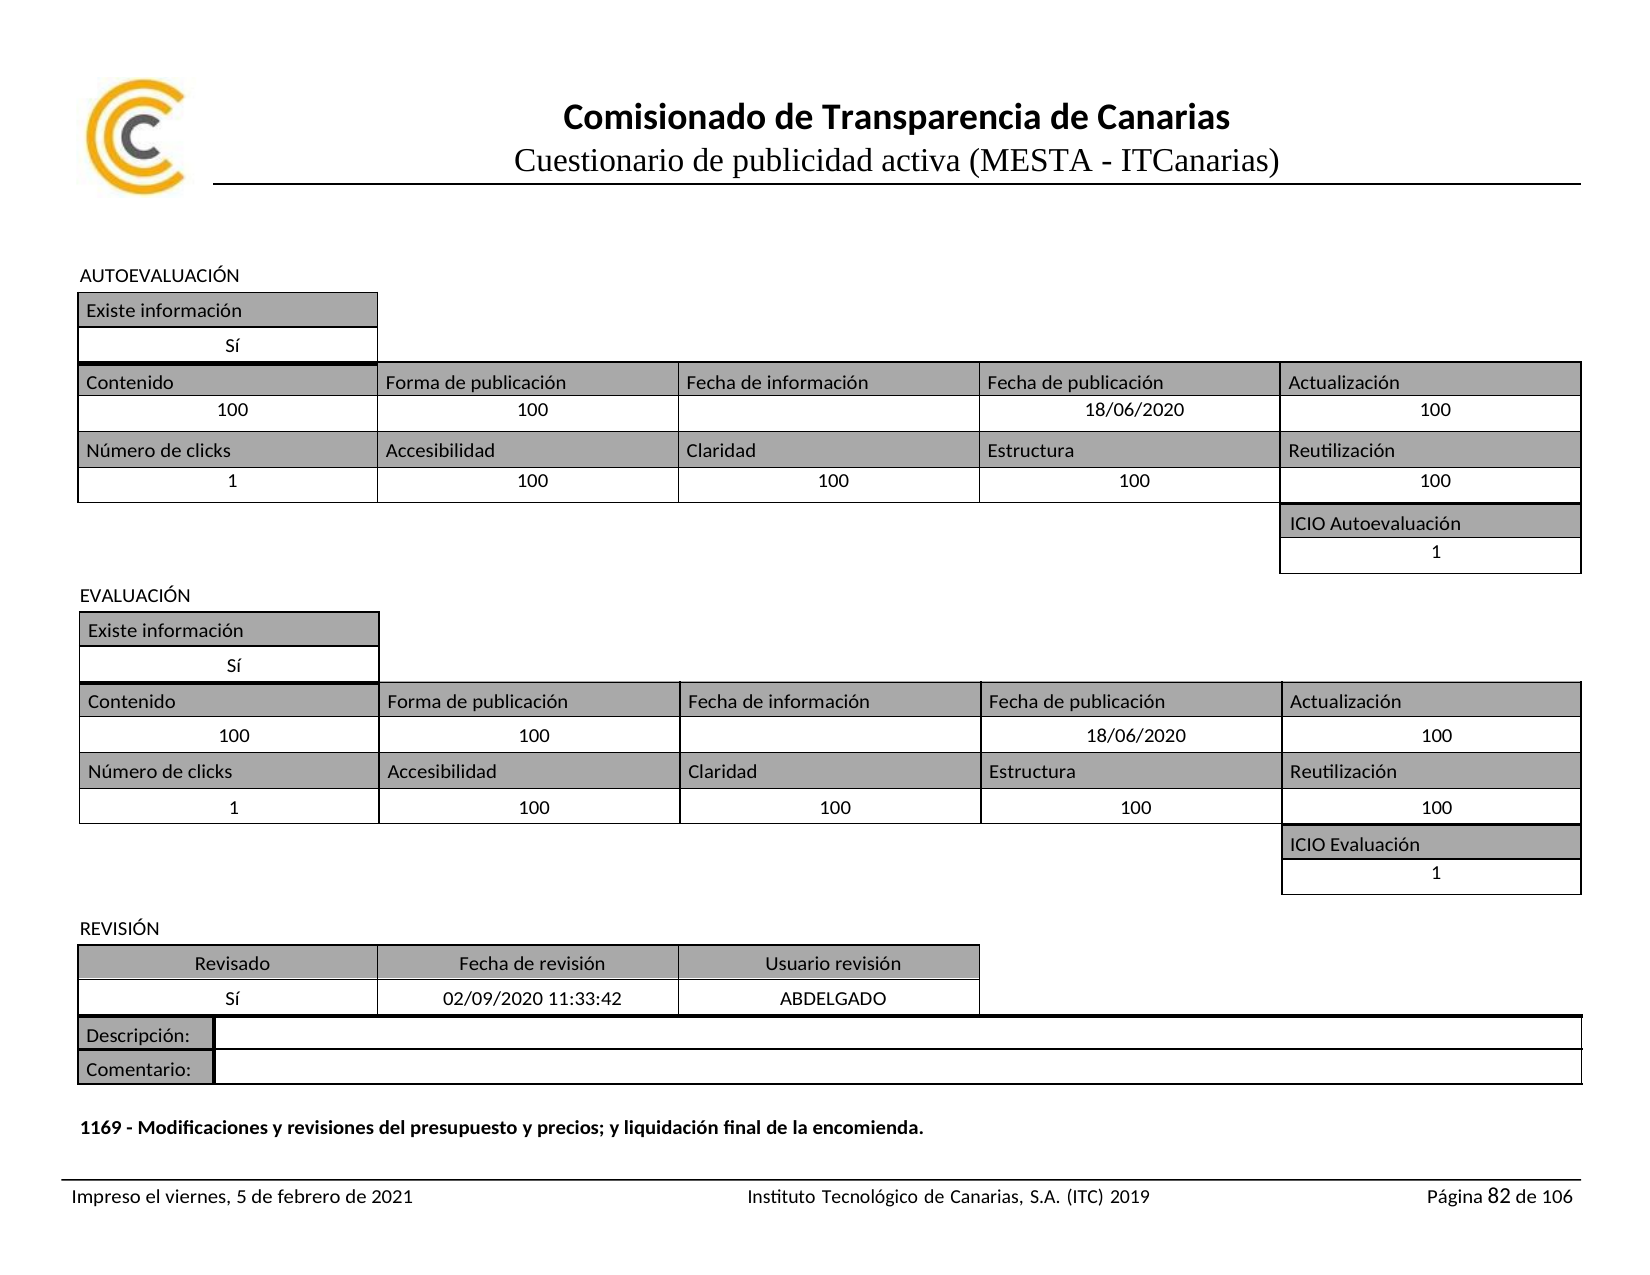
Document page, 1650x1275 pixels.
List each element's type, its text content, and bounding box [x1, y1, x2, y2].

table_cell Descripción: [79, 1018, 212, 1048]
table_cell [80, 824, 1281, 894]
table_cell Fecha de información [681, 683, 980, 716]
table_header [980, 944, 1582, 1014]
table_header Existe información [79, 293, 377, 326]
table_cell Claridad [681, 753, 980, 788]
table_cell Número de clicks [79, 432, 377, 467]
text AUTOEVALUACIÓN [79, 264, 1594, 288]
table_cell 100 [982, 789, 1281, 823]
table_cell 1 [80, 789, 378, 823]
table_cell 100 [1283, 717, 1580, 752]
table_cell Reutilización [1283, 753, 1580, 788]
table_cell 100 [378, 468, 678, 502]
table_cell 1 [1281, 538, 1580, 573]
table_cell Actualización [1283, 683, 1580, 716]
table_cell Fecha de información [679, 363, 979, 395]
table_cell 18/06/2020 [982, 717, 1281, 752]
table_cell 100 [80, 717, 378, 752]
table_header [378, 292, 1581, 361]
table_cell Número de clicks [80, 753, 378, 788]
table_cell Accesibilidad [378, 432, 678, 467]
table_cell ICIO Evaluación [1283, 826, 1580, 858]
table_cell [216, 1018, 1581, 1048]
table_cell 100 [380, 717, 679, 752]
table_cell 100 [681, 789, 980, 823]
table_cell 100 [1281, 468, 1580, 502]
table_cell Claridad [679, 432, 979, 467]
table_cell Sí [79, 980, 377, 1014]
table_cell 100 [679, 468, 979, 502]
table_cell Fecha de publicación [980, 363, 1279, 395]
table_cell Forma de publicación [380, 683, 679, 716]
table_header Fecha de revisión [378, 946, 678, 978]
table_cell [679, 396, 979, 431]
text 1169 - Modificaciones y revisiones del presupuesto y precios; y liquidación final de la encomienda. [79, 1115, 1594, 1139]
text EVALUACIÓN [79, 583, 1594, 607]
table_cell 1 [1283, 860, 1580, 894]
table_cell ABDELGADO [679, 980, 979, 1014]
table_cell Actualización [1281, 363, 1580, 395]
table_cell Accesibilidad [380, 753, 679, 788]
table_cell Forma de publicación [378, 363, 678, 395]
table_cell 18/06/2020 [980, 396, 1279, 431]
table_header Usuario revisión [679, 946, 979, 978]
table_header Revisado [79, 946, 377, 978]
table_cell Fecha de publicación [982, 683, 1281, 716]
table_cell [78, 503, 1279, 573]
table_cell Sí [79, 328, 377, 361]
table_cell Estructura [980, 432, 1279, 467]
table_cell 100 [980, 468, 1279, 502]
table_cell 100 [380, 789, 679, 823]
table_header [380, 611, 1581, 681]
table_cell Contenido [80, 685, 378, 716]
table_cell 100 [378, 396, 678, 431]
table_cell [681, 717, 980, 752]
table_header Existe información [80, 613, 378, 645]
table_cell Reutilización [1281, 432, 1580, 467]
table_cell ICIO Autoevaluación [1281, 505, 1580, 537]
table_cell 02/09/2020 11:33:42 [378, 980, 678, 1014]
table_cell 100 [1283, 789, 1580, 823]
table_cell Estructura [982, 753, 1281, 788]
table_cell 100 [1281, 396, 1580, 431]
table_cell 1 [79, 468, 377, 502]
text REVISIÓN [79, 916, 1594, 940]
table_cell [216, 1050, 1581, 1083]
table_cell Sí [80, 647, 378, 681]
table_cell Contenido [79, 366, 377, 395]
table_cell 100 [79, 396, 377, 431]
table_cell Comentario: [79, 1051, 212, 1083]
